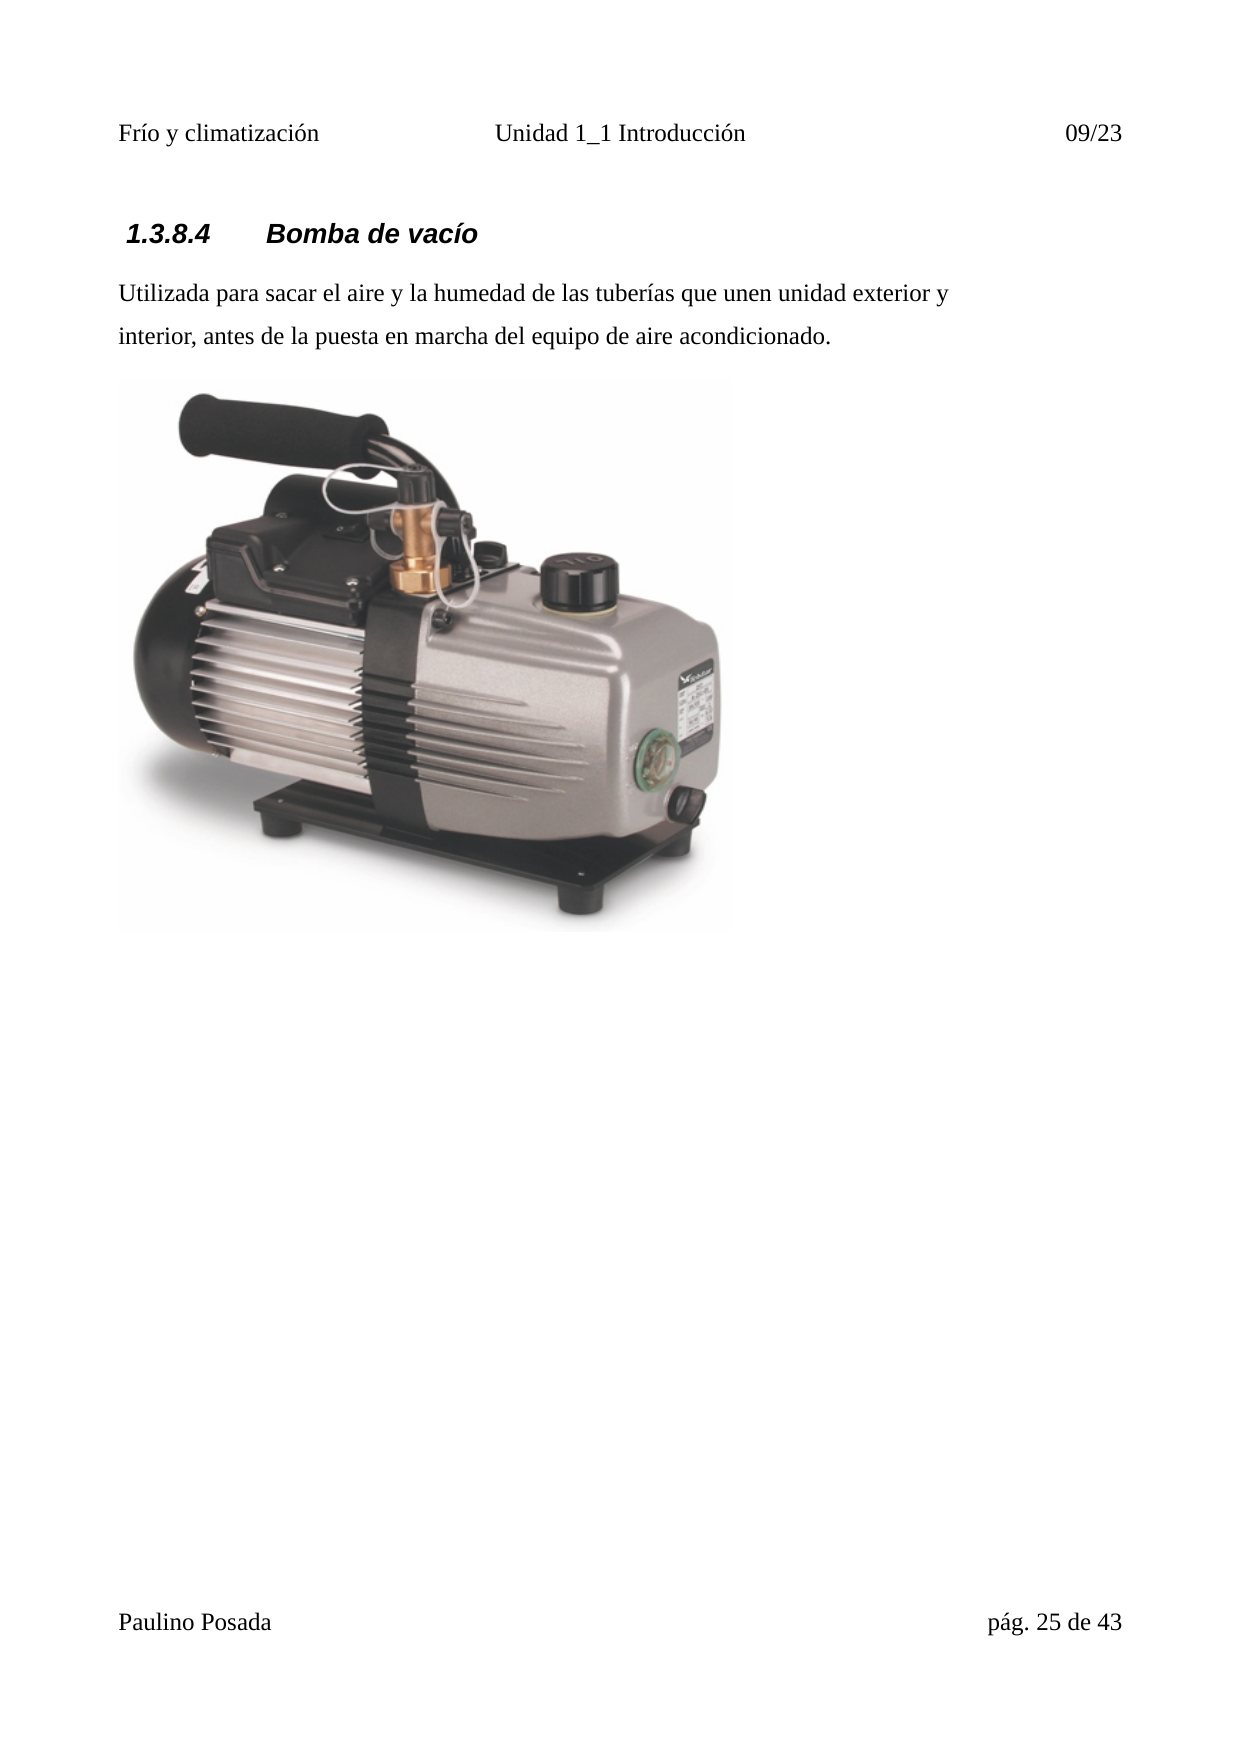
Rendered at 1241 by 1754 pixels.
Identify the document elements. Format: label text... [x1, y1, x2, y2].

text interior, antes de la puesta en marcha del equipo de aire acondicionado. [118, 321, 1122, 350]
subtitle Bomba de vacío [118, 218, 1122, 249]
picture [118, 378, 732, 932]
text Utilizada para sacar el aire y la humedad de las tuberías que unen unidad exterior y [118, 278, 1122, 307]
